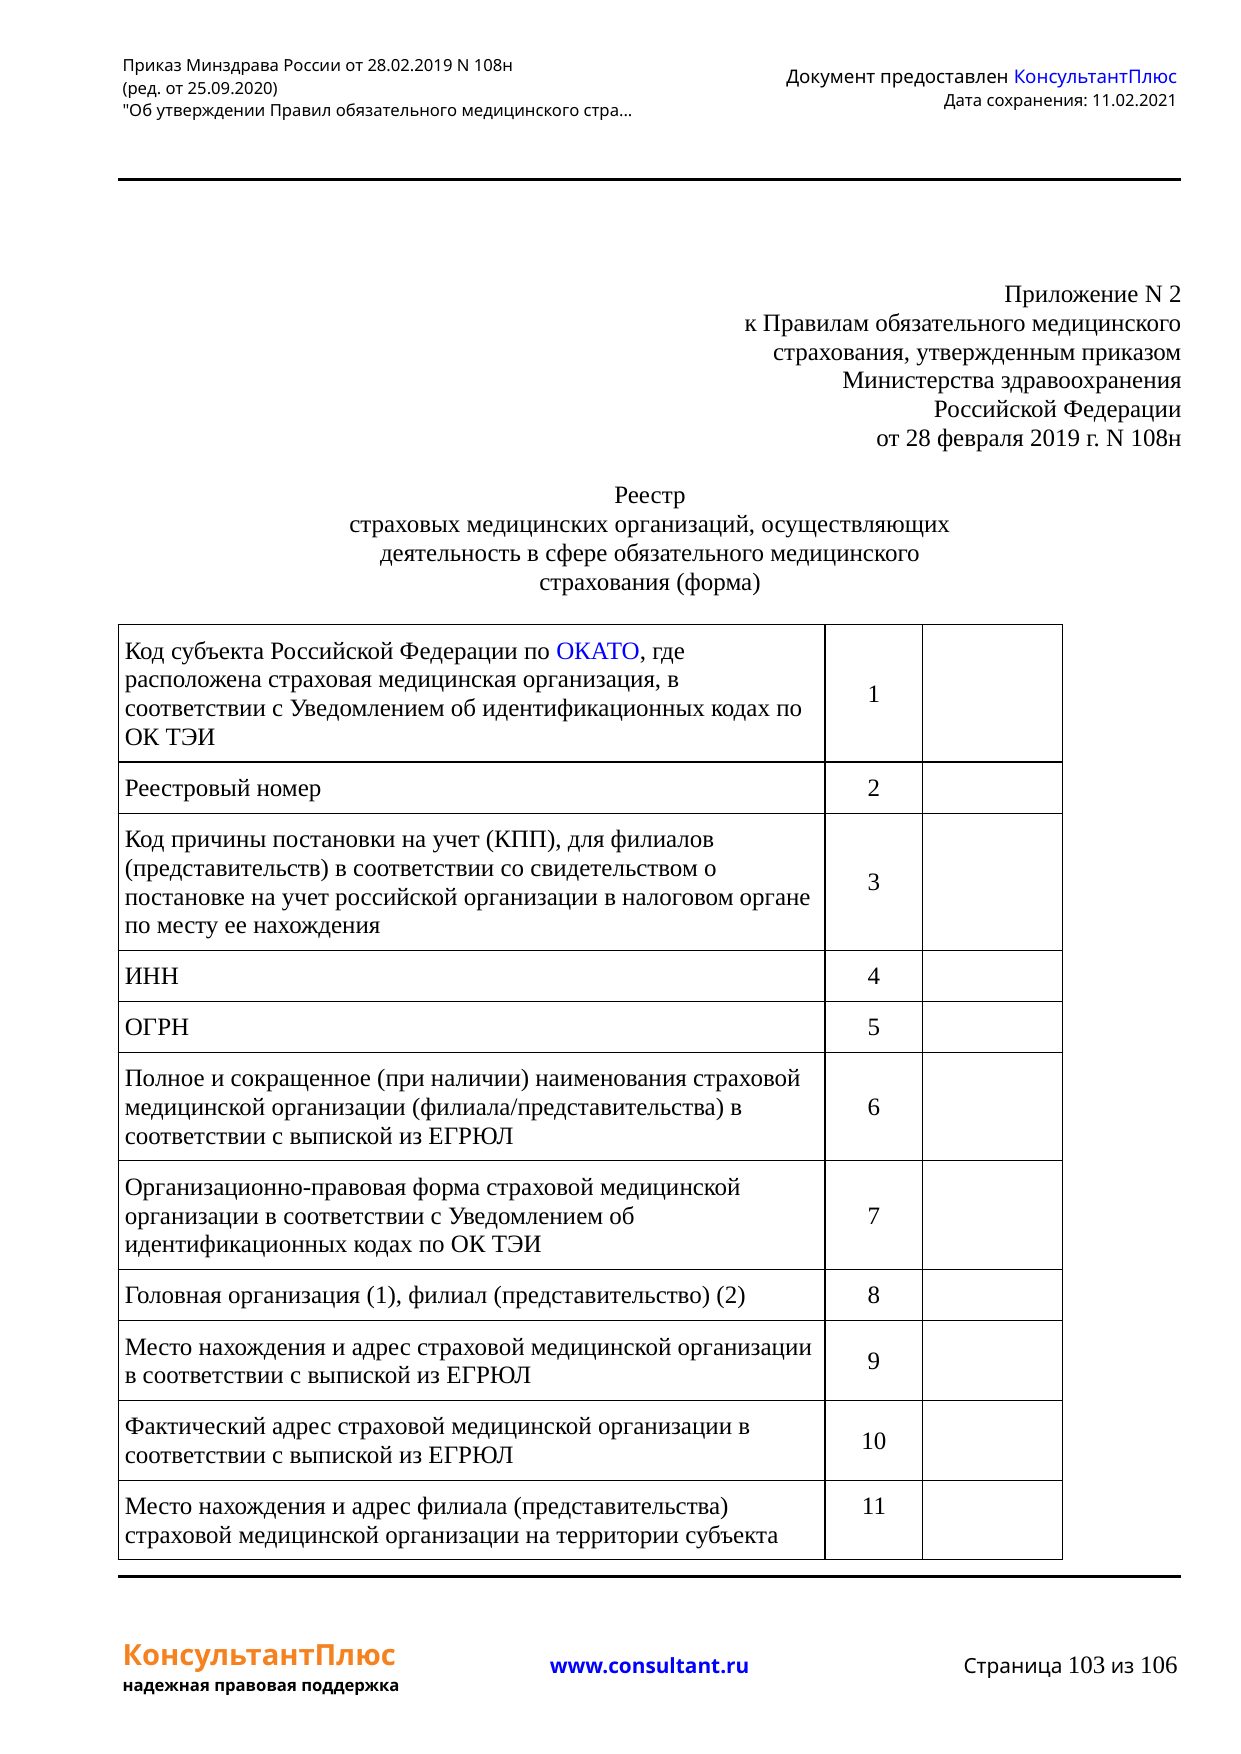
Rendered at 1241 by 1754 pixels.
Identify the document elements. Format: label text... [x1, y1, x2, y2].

table_header 1 [826, 625, 922, 761]
text страхования (форма) [118, 567, 1181, 595]
table_cell ОГРН [119, 1002, 824, 1052]
text Министерства здравоохранения [118, 365, 1181, 394]
table_cell 7 [826, 1161, 922, 1269]
table_cell 2 [826, 763, 922, 812]
table_cell 8 [826, 1270, 922, 1320]
table_cell 10 [826, 1401, 922, 1479]
table_cell [923, 1161, 1062, 1269]
table_cell 5 [826, 1002, 922, 1052]
table_cell [923, 763, 1062, 812]
table_cell 6 [826, 1053, 922, 1160]
table_cell Реестровый номер [119, 763, 824, 812]
table_cell Фактический адрес страховой медицинской организации в соответствии с выпиской из ЕГРЮЛ [119, 1401, 824, 1479]
table_cell Головная организация (1), филиал (представительство) (2) [119, 1270, 824, 1320]
table_cell [923, 1401, 1062, 1479]
text страховых медицинских организаций, осуществляющих [118, 509, 1181, 538]
table_cell [923, 1270, 1062, 1320]
table_cell Место нахождения и адрес филиала (представительства) страховой медицинской организации на территории субъекта [119, 1481, 824, 1559]
table_cell 11 [826, 1481, 922, 1559]
subtitle Приложение N 2 [118, 279, 1181, 308]
text от 28 февраля 2019 г. N 108н [118, 423, 1181, 452]
table_cell ИНН [119, 951, 824, 1001]
table_cell Организационно-правовая форма страховой медицинской организации в соответствии с Уведомлением об идентификационных кодах по ОК ТЭИ [119, 1161, 824, 1269]
table_cell [923, 1002, 1062, 1052]
table_cell 4 [826, 951, 922, 1001]
text деятельность в сфере обязательного медицинского [118, 538, 1181, 567]
text Российской Федерации [118, 394, 1181, 423]
table_cell 3 [826, 814, 922, 950]
text к Правилам обязательного медицинского [118, 308, 1181, 337]
table_cell 9 [826, 1321, 922, 1400]
text Реестр [118, 480, 1181, 509]
table_cell [923, 1481, 1062, 1559]
table_header [923, 625, 1062, 761]
table_cell [923, 1321, 1062, 1400]
table_cell [923, 951, 1062, 1001]
table_cell Место нахождения и адрес страховой медицинской организации в соответствии с выпиской из ЕГРЮЛ [119, 1321, 824, 1400]
table_cell Код причины постановки на учет (КПП), для филиалов (представительств) в соответствии со свидетельством о постановке на учет российской организации в налоговом органе по месту ее нахождения [119, 814, 824, 950]
table_header Код субъекта Российской Федерации по ОКАТО, где расположена страховая медицинская организация, в соответствии с Уведомлением об идентификационных кодах по ОК ТЭИ [119, 625, 824, 761]
text страхования, утвержденным приказом [118, 337, 1181, 365]
table_cell [923, 814, 1062, 950]
table_cell [923, 1053, 1062, 1160]
table_cell Полное и сокращенное (при наличии) наименования страховой медицинской организации (филиала/представительства) в соответствии с выпиской из ЕГРЮЛ [119, 1053, 824, 1160]
